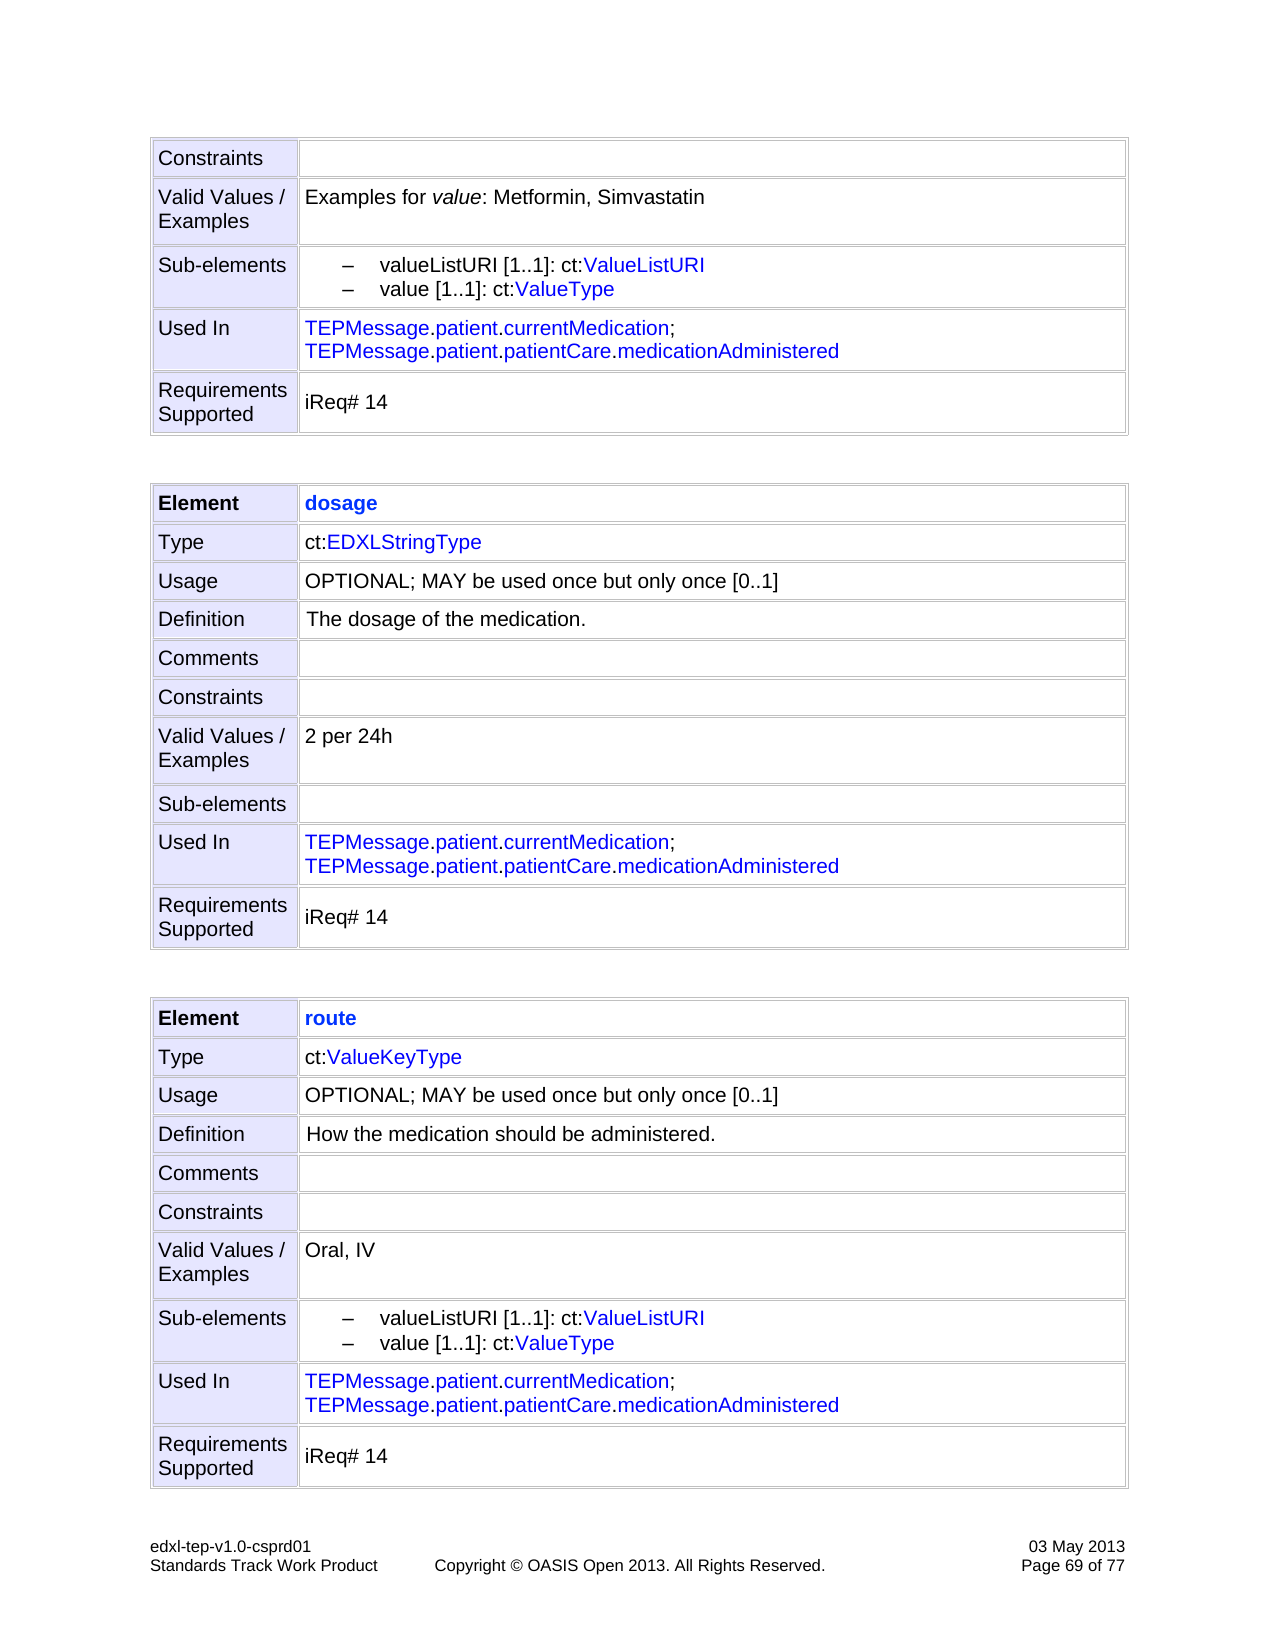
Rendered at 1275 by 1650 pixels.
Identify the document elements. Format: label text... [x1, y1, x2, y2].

table_cell [300, 1156, 1125, 1191]
table_cell How the medication should be administered. [300, 1117, 1125, 1152]
table_cell TEPMessage.patient.currentMedication; TEPMessage.patient.patientCare.medicationAdministered [300, 310, 1125, 369]
table_cell [300, 680, 1125, 715]
table_cell Oral, IV [300, 1233, 1125, 1298]
table_cell Used In [154, 310, 297, 369]
table_cell Comments [154, 1156, 297, 1191]
table_cell ct:ValueKeyType [300, 1039, 1125, 1075]
table_cell TEPMessage.patient.currentMedication; TEPMessage.patient.patientCare.medicationAdministered [300, 1364, 1125, 1423]
table_header route [300, 1001, 1125, 1036]
table_header Element [154, 486, 297, 521]
table_cell Comments [154, 641, 297, 676]
table_cell Type [154, 1039, 297, 1075]
table_cell Sub-elements [154, 247, 297, 307]
table_cell Valid Values / Examples [154, 179, 297, 244]
table_cell Examples for value: Metformin, Simvastatin [300, 179, 1125, 244]
table_cell Requirements Supported [154, 373, 297, 432]
table_cell [300, 641, 1125, 676]
table_header Element [154, 1001, 297, 1036]
table_cell Requirements Supported [154, 888, 297, 947]
table_header dosage [300, 486, 1125, 521]
table_cell Used In [154, 825, 297, 884]
table_cell valueListURI [1..1]: ct:ValueListURI value [1..1]: ct:ValueType [300, 1301, 1125, 1361]
table_cell [300, 1194, 1125, 1230]
table_cell valueListURI [1..1]: ct:ValueListURI value [1..1]: ct:ValueType [300, 247, 1125, 307]
table_cell The dosage of the medication. [300, 602, 1125, 637]
table_cell Definition [154, 1117, 297, 1152]
table_cell Used In [154, 1364, 297, 1423]
table_cell iReq# 14 [300, 373, 1125, 432]
table_cell ct:EDXLStringType [300, 525, 1125, 560]
table_cell Constraints [154, 1194, 297, 1230]
table_cell Usage [154, 563, 297, 599]
table_cell [300, 141, 1125, 176]
table_cell Valid Values / Examples [154, 1233, 297, 1298]
table_cell 2 per 24h [300, 718, 1125, 783]
table_cell Requirements Supported [154, 1427, 297, 1486]
table_cell OPTIONAL; MAY be used once but only once [0..1] [300, 1078, 1125, 1113]
table_cell Definition [154, 602, 297, 637]
table_cell Type [154, 525, 297, 560]
table_cell iReq# 14 [300, 888, 1125, 947]
table_cell Sub-elements [154, 786, 297, 822]
table_cell Constraints [154, 141, 297, 176]
table_cell Usage [154, 1078, 297, 1113]
table_cell Constraints [154, 680, 297, 715]
table_cell TEPMessage.patient.currentMedication; TEPMessage.patient.patientCare.medicationAdministered [300, 825, 1125, 884]
table_cell Valid Values / Examples [154, 718, 297, 783]
table_cell [300, 786, 1125, 822]
table_cell iReq# 14 [300, 1427, 1125, 1486]
table_cell Sub-elements [154, 1301, 297, 1361]
table_cell OPTIONAL; MAY be used once but only once [0..1] [300, 563, 1125, 599]
